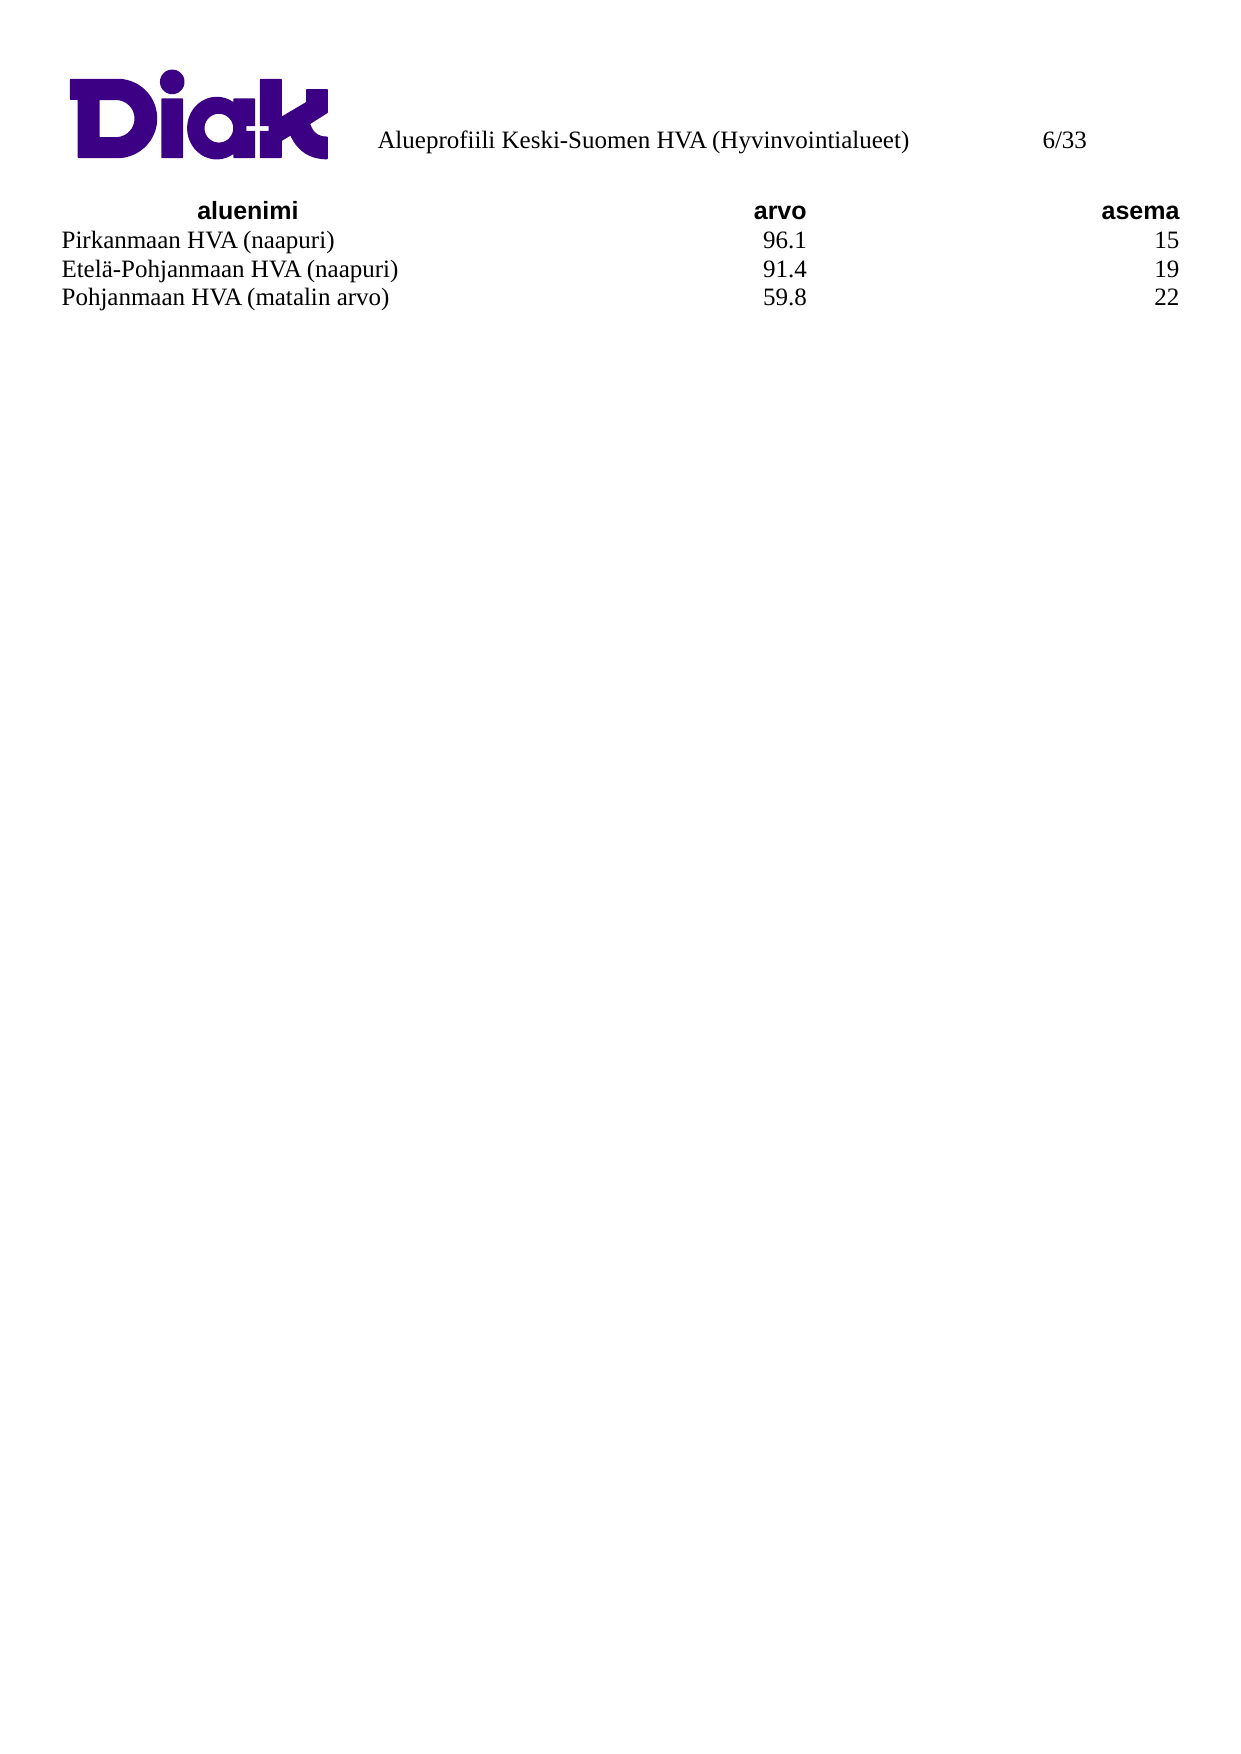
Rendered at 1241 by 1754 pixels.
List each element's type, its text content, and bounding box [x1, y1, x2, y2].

table_cell 22 [806, 283, 1179, 311]
table_cell 59.8 [434, 283, 806, 311]
table_cell 19 [806, 254, 1179, 282]
table_cell Pohjanmaan HVA (matalin arvo) [61, 283, 434, 311]
table_header asema [806, 196, 1179, 225]
table_cell 91.4 [434, 254, 806, 282]
table_header arvo [434, 196, 806, 225]
table_cell 96.1 [434, 225, 806, 254]
table_header aluenimi [61, 196, 434, 225]
table_cell 15 [806, 225, 1179, 254]
table_cell Pirkanmaan HVA (naapuri) [61, 225, 434, 254]
table_cell Etelä-Pohjanmaan HVA (naapuri) [61, 254, 434, 282]
